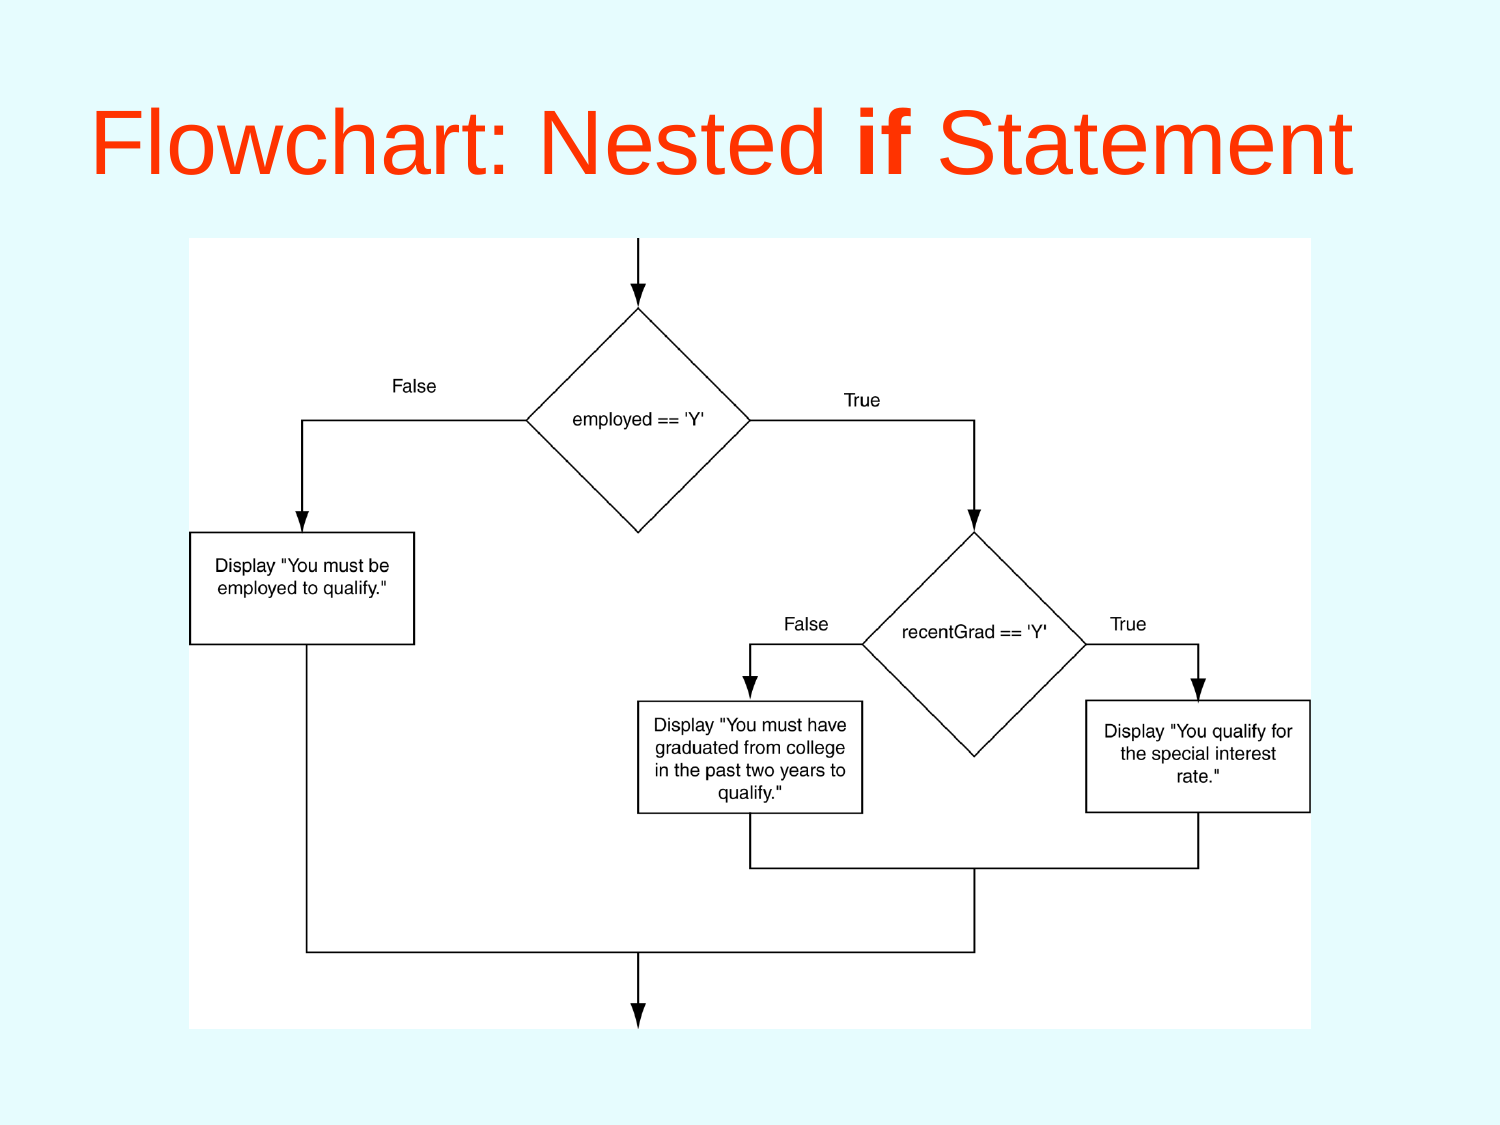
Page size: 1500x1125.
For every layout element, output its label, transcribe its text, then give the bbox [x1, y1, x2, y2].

title Flowchart: Nested if Statement [75, 45, 1423, 231]
picture [189, 238, 1311, 1029]
